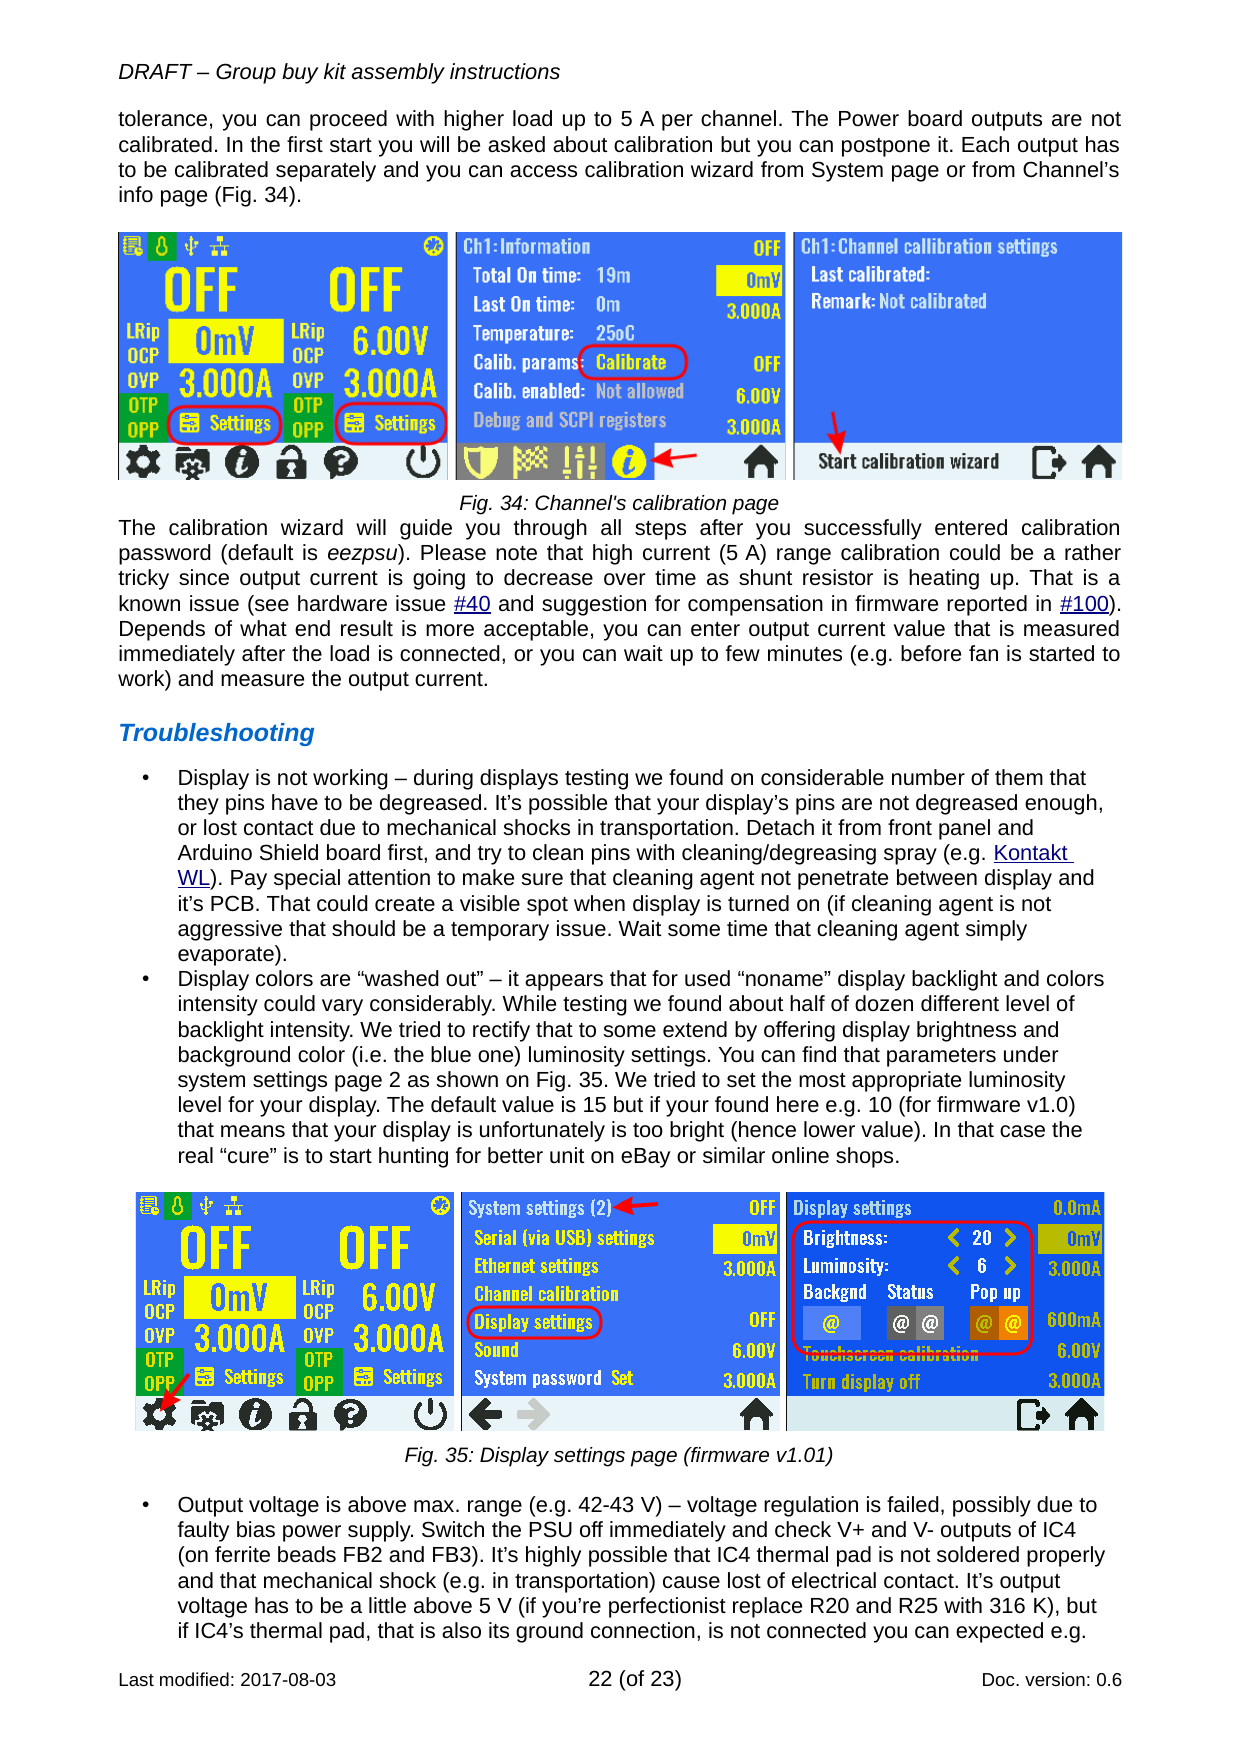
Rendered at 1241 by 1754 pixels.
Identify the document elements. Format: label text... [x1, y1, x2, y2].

subtitle Troubleshooting [118, 718, 1122, 747]
picture [135, 1192, 1105, 1431]
list Display is not working – during displays testing we found on considerable number of them that they pins have to be degreased. It’s possible that your display’s pins are not degreased enough, or lost contact due to mechanical shocks in transportation. Detach it from front panel and Arduino Shield board first, and try to clean pins with cleaning/degreasing spray (e.g. Kontakt WL). Pay special attention to make sure that cleaning agent not penetrate between display and it’s PCB. That could create a visible spot when display is turned on (if cleaning agent is not aggressive that should be a temporary issue. Wait some time that cleaning agent simply evaporate). [142, 764, 1110, 966]
list Output voltage is above max. range (e.g. 42-43 V) – voltage regulation is failed, possibly due to faulty bias power supply. Switch the PSU off immediately and check V+ and V- outputs of IC4 (on ferrite beads FB2 and FB3). It’s highly possible that IC4 thermal pad is not soldered properly and that mechanical shock (e.g. in transportation) cause lost of electrical contact. It’s output voltage has to be a little above 5 V (if you’re perfectionist replace R20 and R25 with 316 K), but if IC4’s thermal pad, that is also its ground connection, is not connected you can expected e.g. [142, 1492, 1110, 1643]
text Fig. 35: Display settings page (firmware v1.01) [136, 1431, 1104, 1467]
picture [118, 232, 1123, 480]
text Fig. 34: Channel's calibration page [118, 480, 1122, 515]
list Display colors are “washed out” – it appears that for used “noname” display backlight and colors intensity could vary considerably. While testing we found about half of dozen different level of backlight intensity. We tried to rectify that to some extend by offering display brightness and background color (i.e. the blue one) luminosity settings. You can find that parameters under system settings page 2 as shown on Fig. 35. We tried to set the most appropriate luminosity level for your display. The default value is 15 but if your found here e.g. 10 (for firmware v1.0) that means that your display is unfortunately is too bright (hence lower value). In that case the real “cure” is to start hunting for better unit on eBay or similar online shops. [142, 966, 1110, 1168]
text tolerance, you can proceed with higher load up to 5 A per channel. The Power board outputs are not calibrated. In the first start you will be asked about calibration but you can postpone it. Each output has to be calibrated separately and you can access calibration wizard from System page or from Channel’s info page (Fig. 34). [118, 106, 1122, 207]
text The calibration wizard will guide you through all steps after you successfully entered calibration password (default is eezpsu). Please note that high current (5 A) range calibration could be a rather tricky since output current is going to decrease over time as shunt resistor is heating up. That is a known issue (see hardware issue #40 and suggestion for compensation in firmware reported in #100). Depends of what end result is more acceptable, you can enter output current value that is measured immediately after the load is connected, or you can wait up to few minutes (e.g. before fan is started to work) and measure the output current. [118, 515, 1122, 691]
